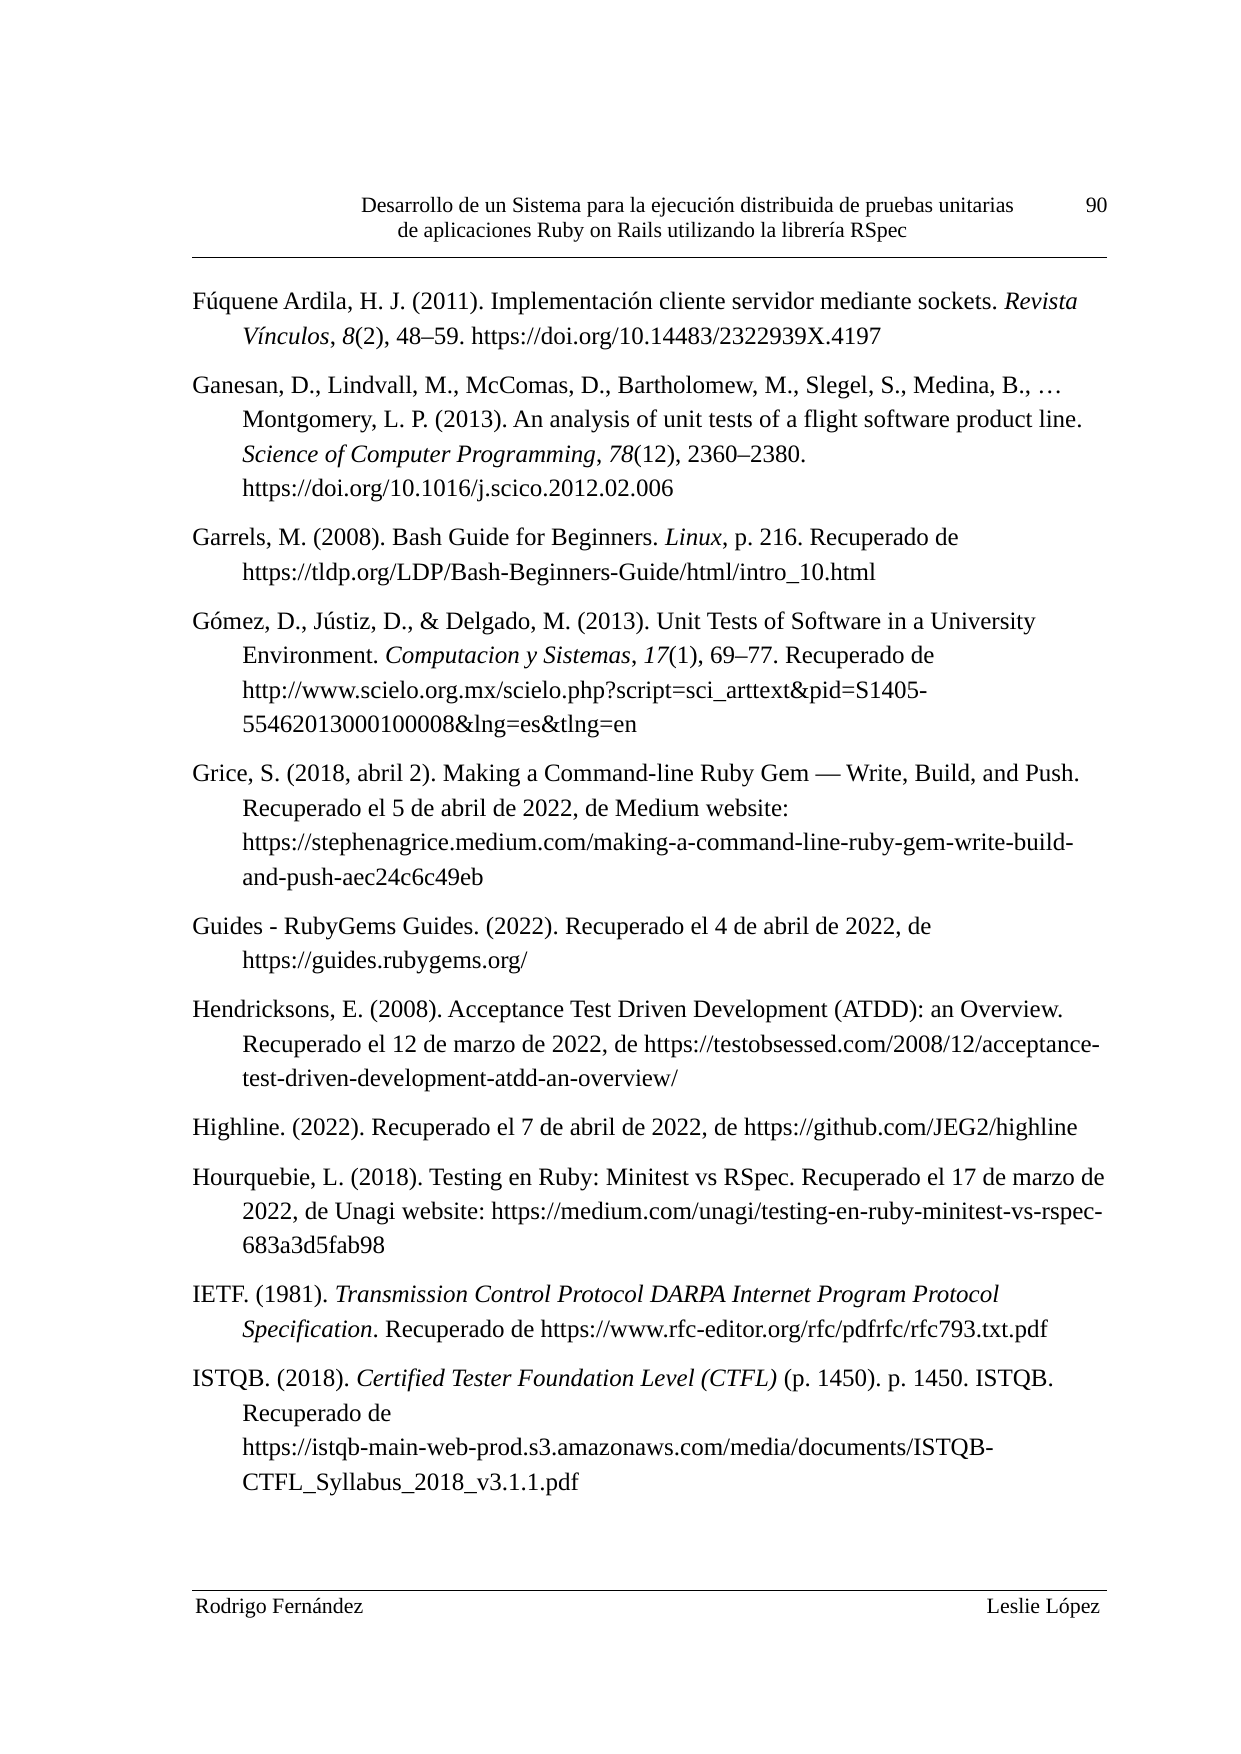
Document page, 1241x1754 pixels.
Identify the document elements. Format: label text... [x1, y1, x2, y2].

text Garrels, M. (2008). Bash Guide for Beginners. Linux, p. 216. Recuperado de https://tldp.org/LDP/Bash-Beginners-Guide/html/intro_10.html [192, 522, 1107, 586]
text Hendricksons, E. (2008). Acceptance Test Driven Development (ATDD): an Overview. Recuperado el 12 de marzo de 2022, de https://testobsessed.com/2008/12/acceptance-test-driven-development-atdd-an-overview/ [192, 994, 1107, 1092]
text Guides - RubyGems Guides. (2022). Recuperado el 4 de abril de 2022, de https://guides.rubygems.org/ [192, 911, 1107, 974]
text Gómez, D., Jústiz, D., & Delgado, M. (2013). Unit Tests of Software in a University Environment. Computacion y Sistemas, 17(1), 69–77. Recuperado de http://www.scielo.org.mx/scielo.php?script=sci_arttext&pid=S1405-55462013000100008&lng=es&tlng=en [192, 606, 1107, 738]
text Grice, S. (2018, abril 2). Making a Command-line Ruby Gem — Write, Build, and Push. Recuperado el 5 de abril de 2022, de Medium website: https://stephenagrice.medium.com/making-a-command-line-ruby-gem-write-build-and-push-aec24c6c49eb [192, 758, 1107, 891]
text Highline. (2022). Recuperado el 7 de abril de 2022, de https://github.com/JEG2/highline [192, 1112, 1107, 1141]
text Hourquebie, L. (2018). Testing en Ruby: Minitest vs RSpec. Recuperado el 17 de marzo de 2022, de Unagi website: https://medium.com/unagi/testing-en-ruby-minitest-vs-rspec-683a3d5fab98 [192, 1162, 1107, 1259]
text IETF. (1981). Transmission Control Protocol DARPA Internet Program Protocol Specification. Recuperado de https://www.rfc-editor.org/rfc/pdfrfc/rfc793.txt.pdf [192, 1279, 1107, 1343]
text Fúquene Ardila, H. J. (2011). Implementación cliente servidor mediante sockets. Revista Vínculos, 8(2), 48–59. https://doi.org/10.14483/2322939X.4197 [192, 286, 1107, 349]
text Ganesan, D., Lindvall, M., McComas, D., Bartholomew, M., Slegel, S., Medina, B., … Montgomery, L. P. (2013). An analysis of unit tests of a flight software product line. Science of Computer Programming, 78(12), 2360–2380. https://doi.org/10.1016/j.scico.2012.02.006 [192, 370, 1107, 502]
text ISTQB. (2018). Certified Tester Foundation Level (CTFL) (p. 1450). p. 1450. ISTQB. Recuperado de https://istqb-main-web-prod.s3.amazonaws.com/media/documents/ISTQB-CTFL_Syllabus_2018_v3.1.1.pdf [192, 1363, 1107, 1495]
